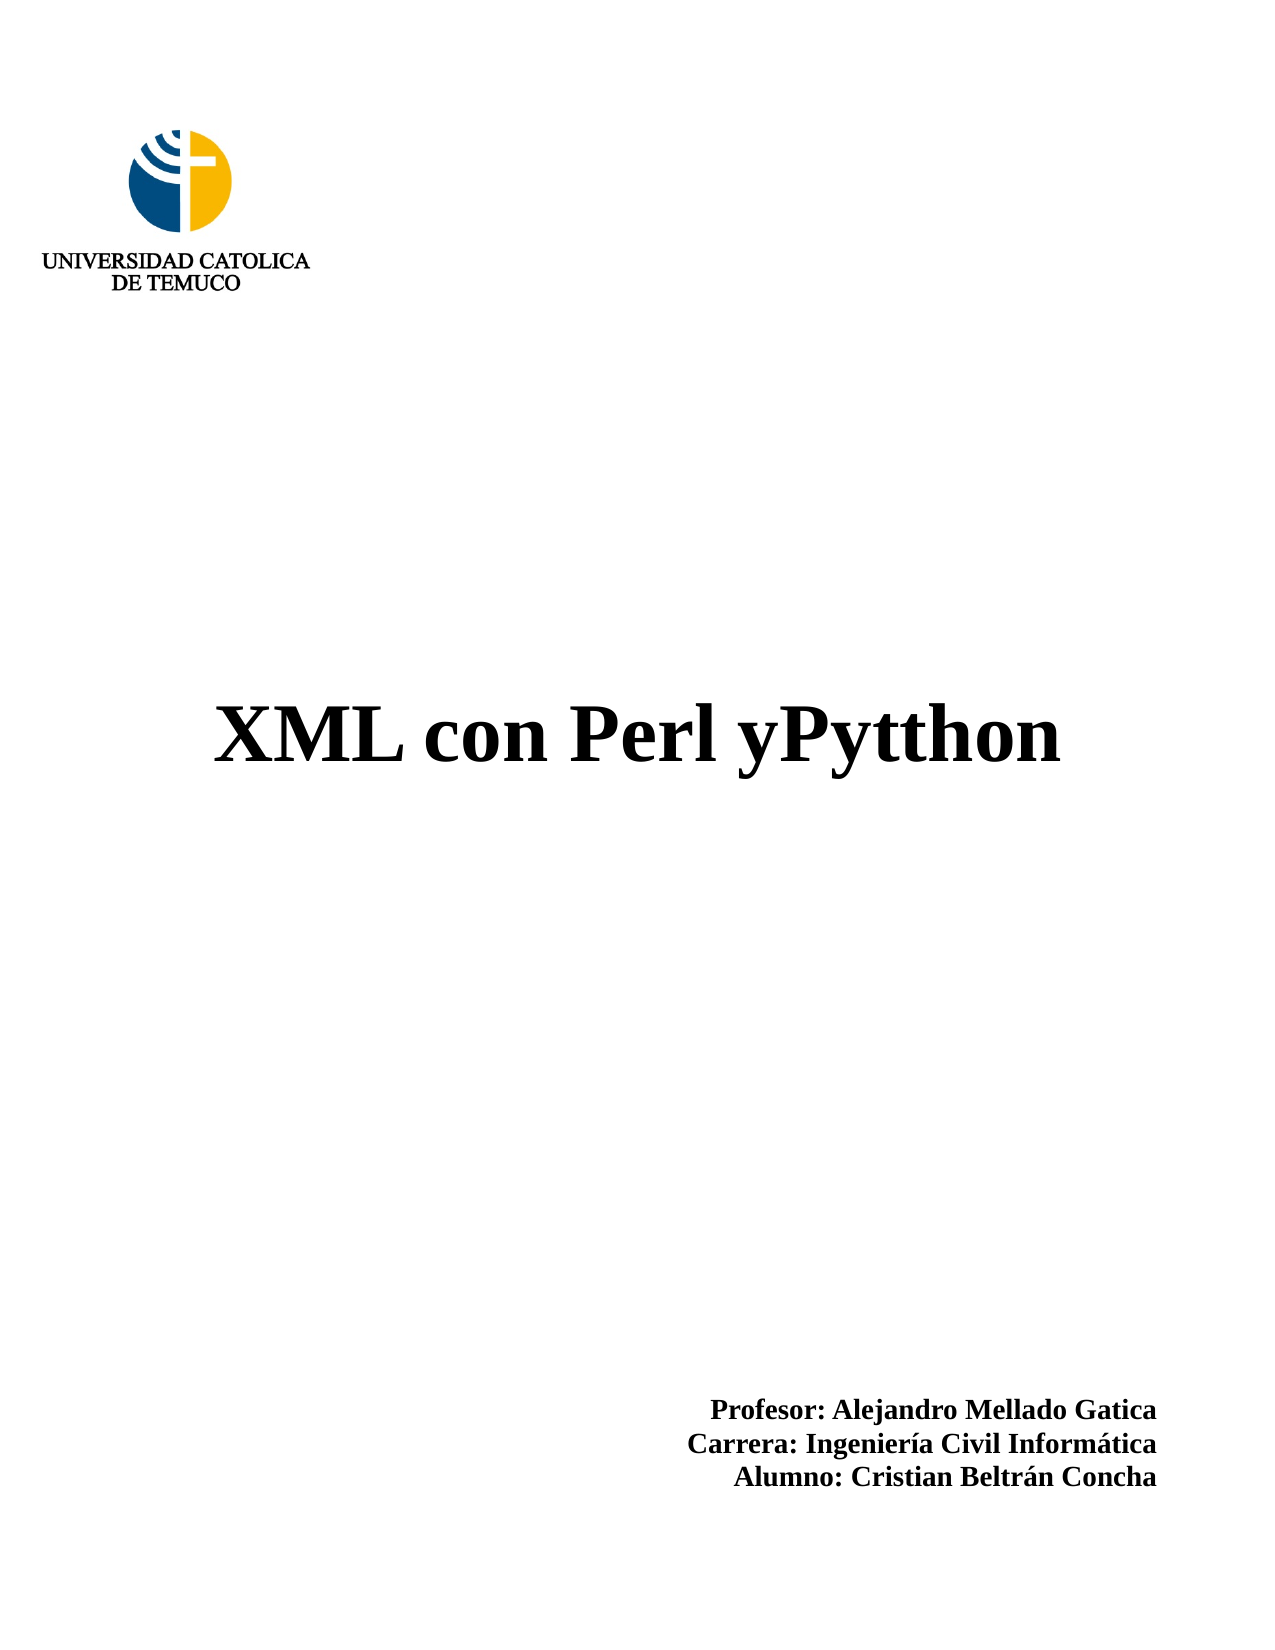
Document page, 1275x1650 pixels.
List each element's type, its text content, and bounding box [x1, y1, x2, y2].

picture [33, 118, 316, 309]
text Carrera: Ingeniería Civil Informática [118, 1426, 1157, 1459]
text Alumno: Cristian Beltrán Concha [118, 1459, 1157, 1493]
text XML con Perl yPytthon [118, 683, 1157, 779]
text Profesor: Alejandro Mellado Gatica [118, 1392, 1157, 1426]
